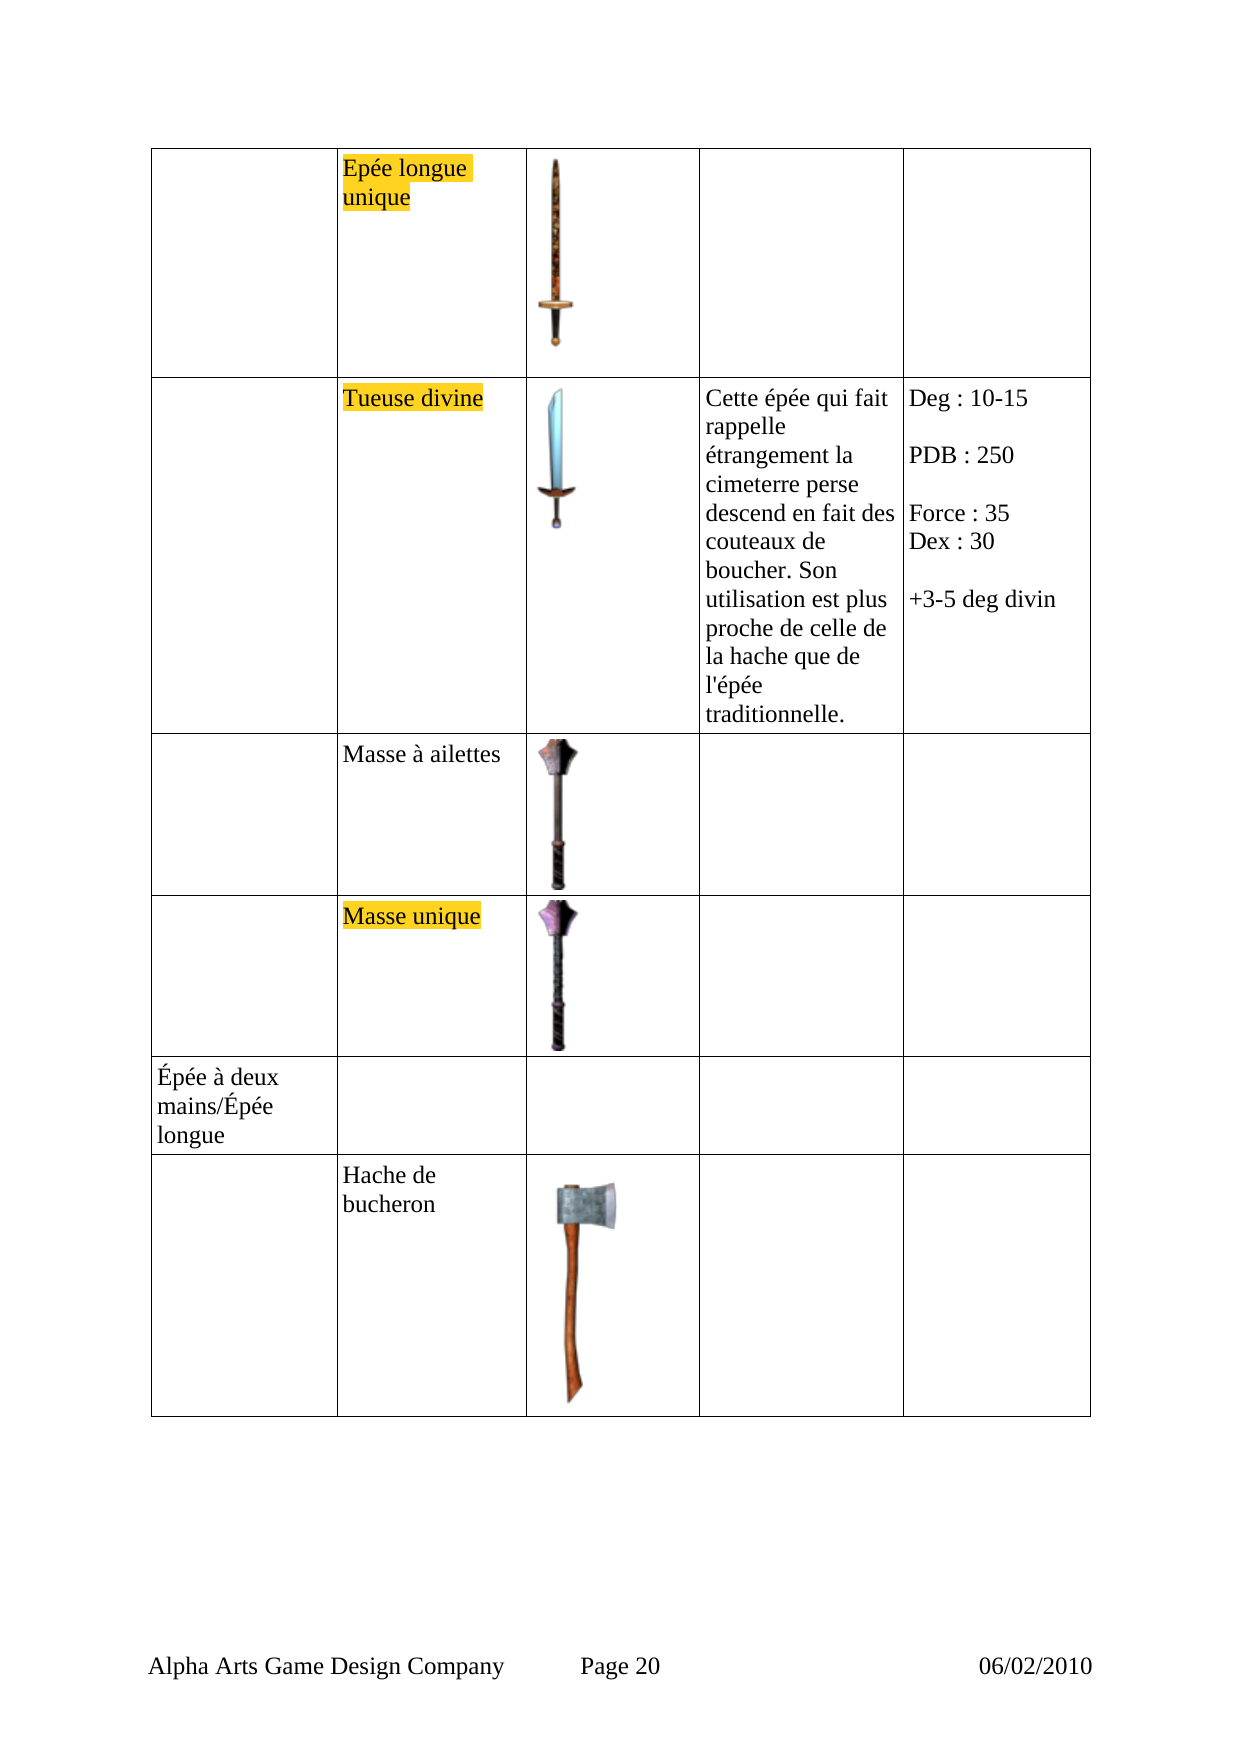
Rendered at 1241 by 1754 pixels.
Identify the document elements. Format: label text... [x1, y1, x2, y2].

table_cell [152, 1155, 337, 1416]
table_cell Tueuse divine [338, 378, 526, 733]
table_cell Deg : 10-15 PDB : 250 Force : 35 Dex : 30 +3-5 deg divin [904, 378, 1090, 733]
table_cell [904, 1057, 1090, 1154]
table_cell [527, 734, 699, 895]
table_cell [700, 896, 903, 1056]
table_cell Cette épée qui fait rappelle étrangement la cimeterre perse descend en fait des couteaux de boucher. Son utilisation est plus proche de celle de la hache que de l'épée traditionnelle. [700, 378, 903, 733]
table_cell [700, 1057, 903, 1154]
table_cell Épée à deux mains/Épée longue [152, 1057, 337, 1154]
table_cell [527, 1057, 699, 1154]
table_cell [904, 149, 1090, 377]
table_cell [152, 734, 337, 895]
table_cell [527, 896, 699, 1056]
picture [531, 382, 582, 533]
picture [531, 900, 582, 1051]
table_cell [152, 378, 337, 733]
table_cell Epée longue unique [338, 149, 526, 377]
picture [531, 153, 582, 354]
table_cell [904, 1155, 1090, 1416]
table_cell [700, 1155, 903, 1416]
table_cell [338, 1057, 526, 1154]
table_cell [700, 149, 903, 377]
table_cell [527, 149, 699, 377]
table_cell [700, 734, 903, 895]
table_cell Hache de bucheron [338, 1155, 526, 1416]
table_cell [527, 1155, 699, 1416]
table_cell Masse à ailettes [338, 734, 526, 895]
picture [531, 739, 582, 890]
picture [531, 1160, 632, 1411]
table_cell [527, 378, 699, 733]
table_cell [904, 734, 1090, 895]
table_cell [152, 896, 337, 1056]
table_cell [904, 896, 1090, 1056]
table_cell [152, 149, 337, 377]
table_cell Masse unique [338, 896, 526, 1056]
